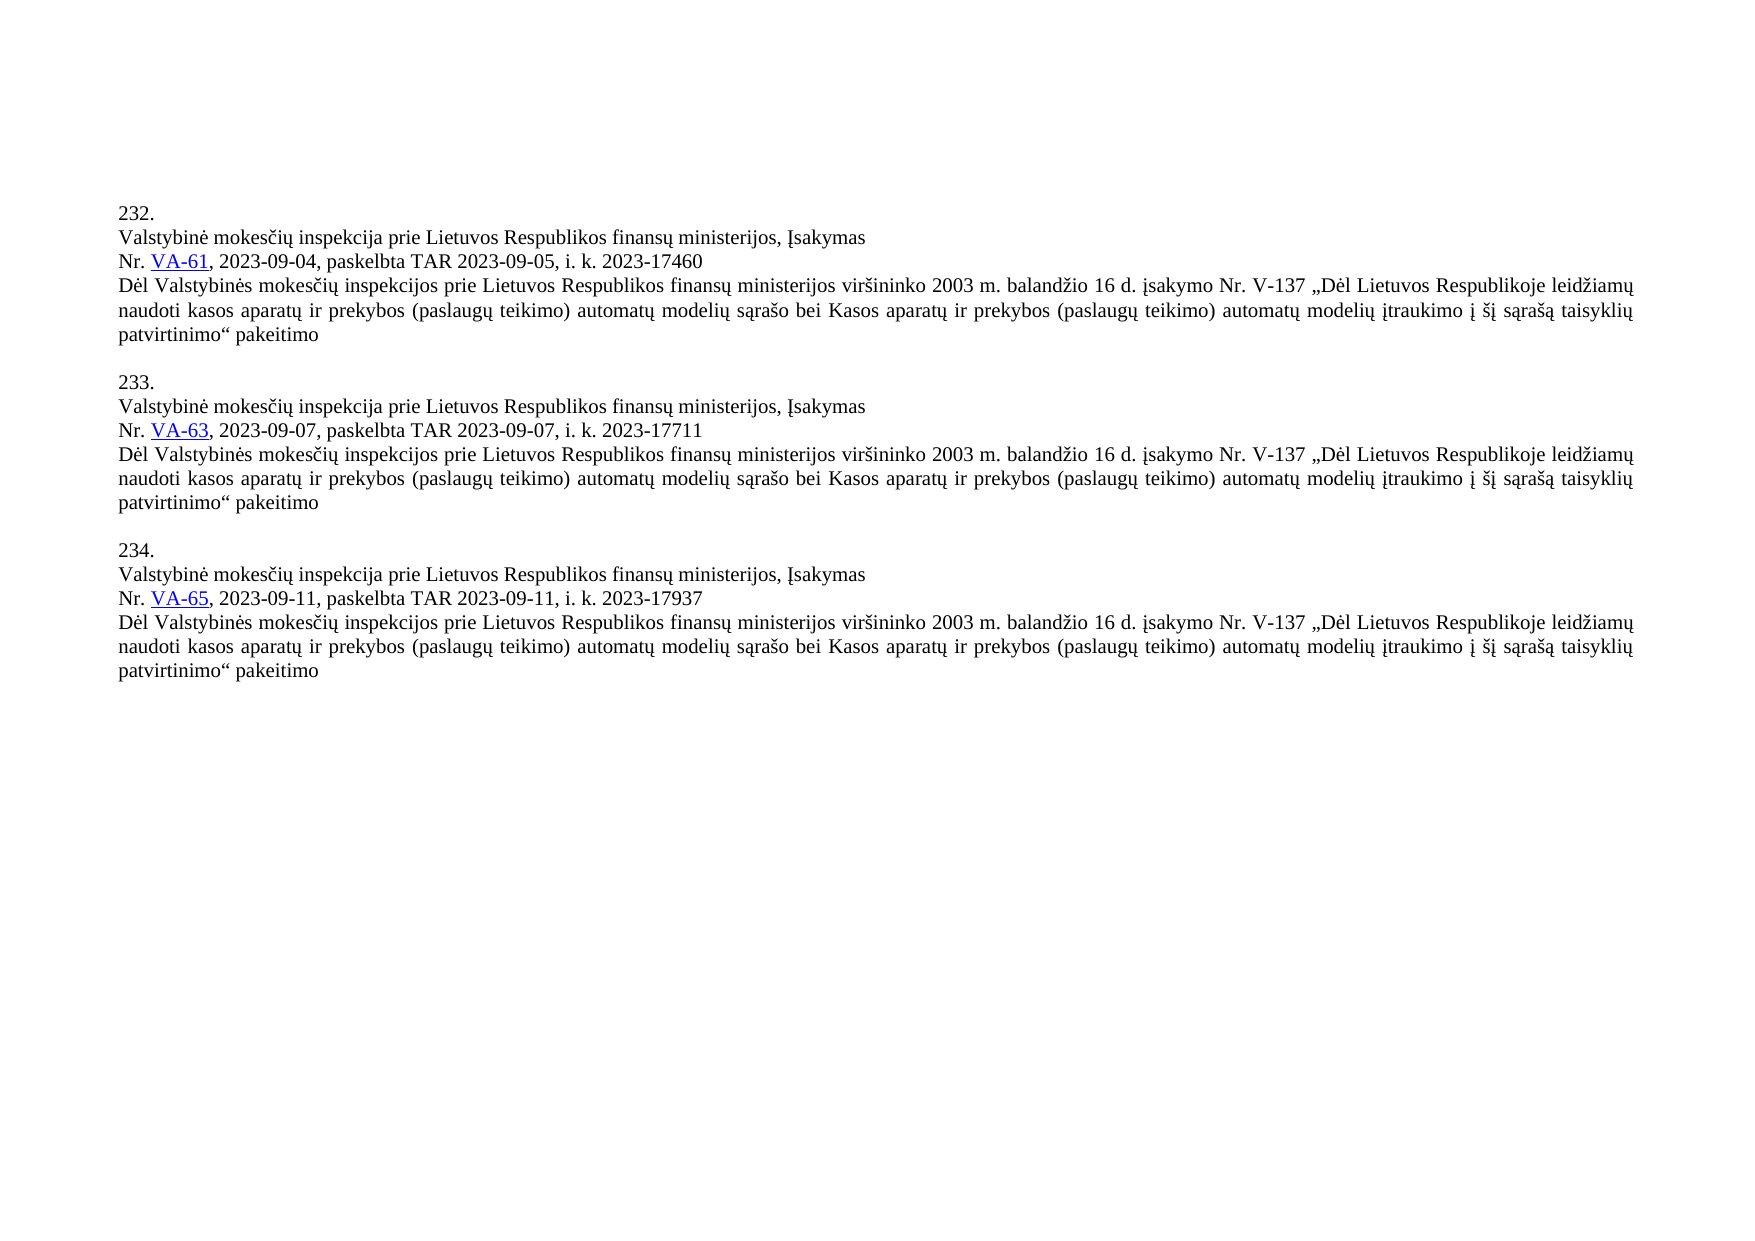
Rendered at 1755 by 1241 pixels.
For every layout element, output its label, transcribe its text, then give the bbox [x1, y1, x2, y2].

text Dėl Valstybinės mokesčių inspekcijos prie Lietuvos Respublikos finansų ministerijos viršininko 2003 m. balandžio 16 d. įsakymo Nr. V-137 „Dėl Lietuvos Respublikoje leidžiamų naudoti kasos aparatų ir prekybos (paslaugų teikimo) automatų modelių sąrašo bei Kasos aparatų ir prekybos (paslaugų teikimo) automatų modelių įtraukimo į šį sąrašą taisyklių patvirtinimo“ pakeitimo [118, 273, 1636, 346]
text 232. [118, 201, 1636, 225]
text Nr. VA-61, 2023-09-04, paskelbta TAR 2023-09-05, i. k. 2023-17460 [118, 249, 1636, 273]
text Valstybinė mokesčių inspekcija prie Lietuvos Respublikos finansų ministerijos, Įsakymas [118, 225, 1636, 249]
text Nr. VA-65, 2023-09-11, paskelbta TAR 2023-09-11, i. k. 2023-17937 [118, 586, 1636, 610]
text 234. [118, 538, 1636, 562]
text Dėl Valstybinės mokesčių inspekcijos prie Lietuvos Respublikos finansų ministerijos viršininko 2003 m. balandžio 16 d. įsakymo Nr. V-137 „Dėl Lietuvos Respublikoje leidžiamų naudoti kasos aparatų ir prekybos (paslaugų teikimo) automatų modelių sąrašo bei Kasos aparatų ir prekybos (paslaugų teikimo) automatų modelių įtraukimo į šį sąrašą taisyklių patvirtinimo“ pakeitimo [118, 610, 1636, 682]
text Nr. VA-63, 2023-09-07, paskelbta TAR 2023-09-07, i. k. 2023-17711 [118, 418, 1636, 442]
text Valstybinė mokesčių inspekcija prie Lietuvos Respublikos finansų ministerijos, Įsakymas [118, 562, 1636, 586]
text 233. [118, 370, 1636, 394]
text Dėl Valstybinės mokesčių inspekcijos prie Lietuvos Respublikos finansų ministerijos viršininko 2003 m. balandžio 16 d. įsakymo Nr. V-137 „Dėl Lietuvos Respublikoje leidžiamų naudoti kasos aparatų ir prekybos (paslaugų teikimo) automatų modelių sąrašo bei Kasos aparatų ir prekybos (paslaugų teikimo) automatų modelių įtraukimo į šį sąrašą taisyklių patvirtinimo“ pakeitimo [118, 442, 1636, 514]
text Valstybinė mokesčių inspekcija prie Lietuvos Respublikos finansų ministerijos, Įsakymas [118, 394, 1636, 418]
